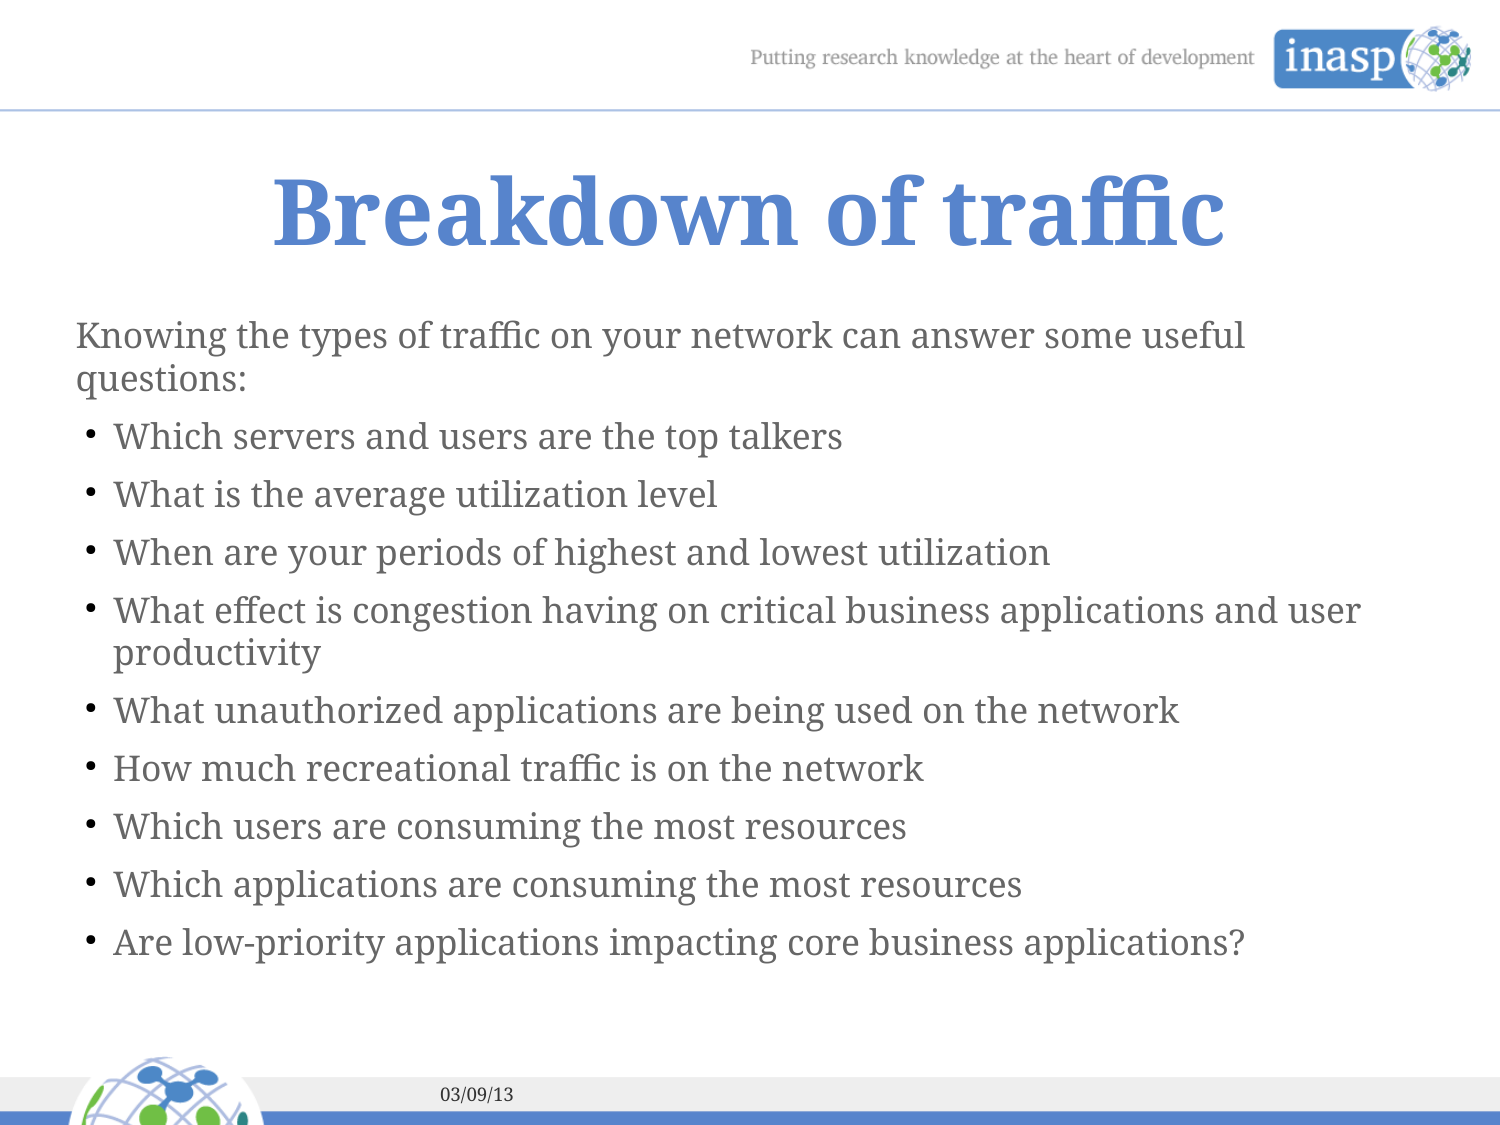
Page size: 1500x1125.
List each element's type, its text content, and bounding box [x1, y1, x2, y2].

picture [0, 0, 1500, 1125]
title Breakdown of traffic [75, 129, 1426, 313]
list Knowing the types of traffic on your network can answer some useful questions: Which servers and users are the top talkers What is the average utilization level When are your periods of highest and lowest utilization What effect is congestion having on critical business applications and user productivity What unauthorized applications are being used on the network How much recreational traffic is on the network Which users are consuming the most resources Which applications are consuming the most resources Are low-priority applications impacting core business applications? [75, 313, 1426, 967]
